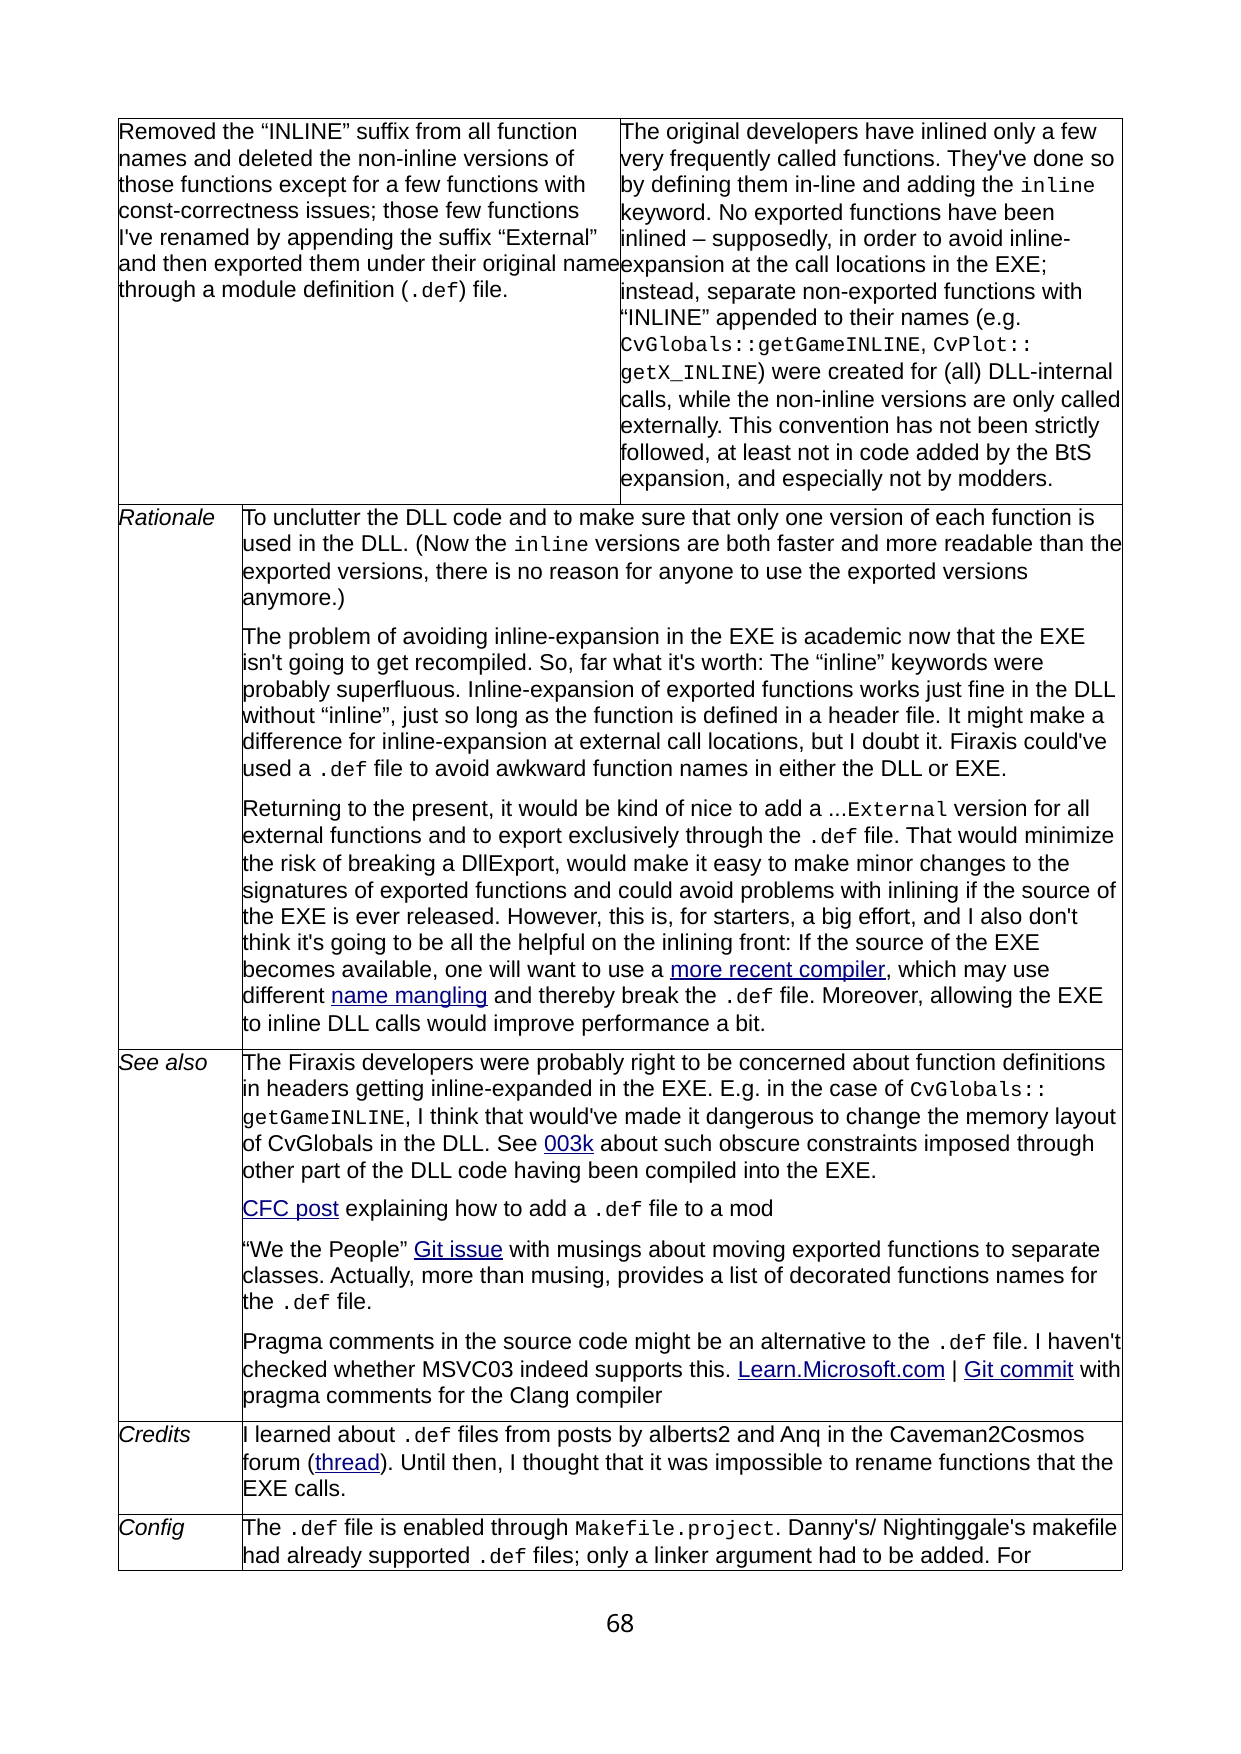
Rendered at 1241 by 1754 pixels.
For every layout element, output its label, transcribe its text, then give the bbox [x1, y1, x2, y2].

table_cell See also [119, 1050, 242, 1421]
table_cell Config [119, 1515, 242, 1569]
table_cell I learned about .def files from posts by alberts2 and Anq in the Caveman2Cosmos forum (thread). Until then, I thought that it was impossible to rename functions that the EXE calls. [243, 1422, 1122, 1514]
table_cell Credits [119, 1422, 242, 1514]
table_cell The Firaxis developers were probably right to be concerned about function definitions in headers getting inline-expanded in the EXE. E.g. in the case of CvGlobals:: getGameINLINE, I think that would've made it dangerous to change the memory layout of CvGlobals in the DLL. See 003k about such obscure constraints imposed through other part of the DLL code having been compiled into the EXE. CFC post explaining how to add a .def file to a mod “We the People” Git issue with musings about moving exported functions to separate classes. Actually, more than musing, provides a list of decorated functions names for the .def file. Pragma comments in the source code might be an alternative to the .def file. I haven't checked whether MSVC03 indeed supports this. Learn.Microsoft.com | Git commit with pragma comments for the Clang compiler [243, 1050, 1122, 1421]
table_cell To unclutter the DLL code and to make sure that only one version of each function is used in the DLL. (Now the inline versions are both faster and more readable than the exported versions, there is no reason for anyone to use the exported versions anymore.) The problem of avoiding inline-expansion in the EXE is academic now that the EXE isn't going to get recompiled. So, far what it's worth: The “inline” keywords were probably superfluous. Inline-expansion of exported functions works just fine in the DLL without “inline”, just so long as the function is defined in a header file. It might make a difference for inline-expansion at external call locations, but I doubt it. Firaxis could've used a .def file to avoid awkward function names in either the DLL or EXE. Returning to the present, it would be kind of nice to add a ...External version for all external functions and to export exclusively through the .def file. That would minimize the risk of breaking a DllExport, would make it easy to make minor changes to the signatures of exported functions and could avoid problems with inlining if the source of the EXE is ever released. However, this is, for starters, a big effort, and I also don't think it's going to be all the helpful on the inlining front: If the source of the EXE becomes available, one will want to use a more recent compiler, which may use different name mangling and thereby break the .def file. Moreover, allowing the EXE to inline DLL calls would improve performance a bit. [243, 505, 1122, 1048]
table_cell The .def file is enabled through Makefile.project. Danny's/ Nightinggale's makefile had already supported .def files; only a linker argument had to be added. For [243, 1515, 1122, 1569]
table_cell Rationale [119, 505, 242, 1048]
table_cell The original developers have inlined only a few very frequently called functions. They've done so by defining them in-line and adding the inline keyword. No exported functions have been inlined – supposedly, in order to avoid inline-expansion at the call locations in the EXE; instead, separate non-exported functions with “INLINE” appended to their names (e.g. CvGlobals::getGameINLINE, CvPlot:: getX_INLINE) were created for (all) DLL-internal calls, while the non-inline versions are only called externally. This convention has not been strictly followed, at least not in code added by the BtS expansion, and especially not by modders. [621, 119, 1122, 504]
table_cell Removed the “INLINE” suffix from all function names and deleted the non-inline versions of those functions except for a few functions with const-correctness issues; those few functions I've renamed by appending the suffix “External” and then exported them under their original name through a module definition (.def) file. [119, 119, 620, 504]
